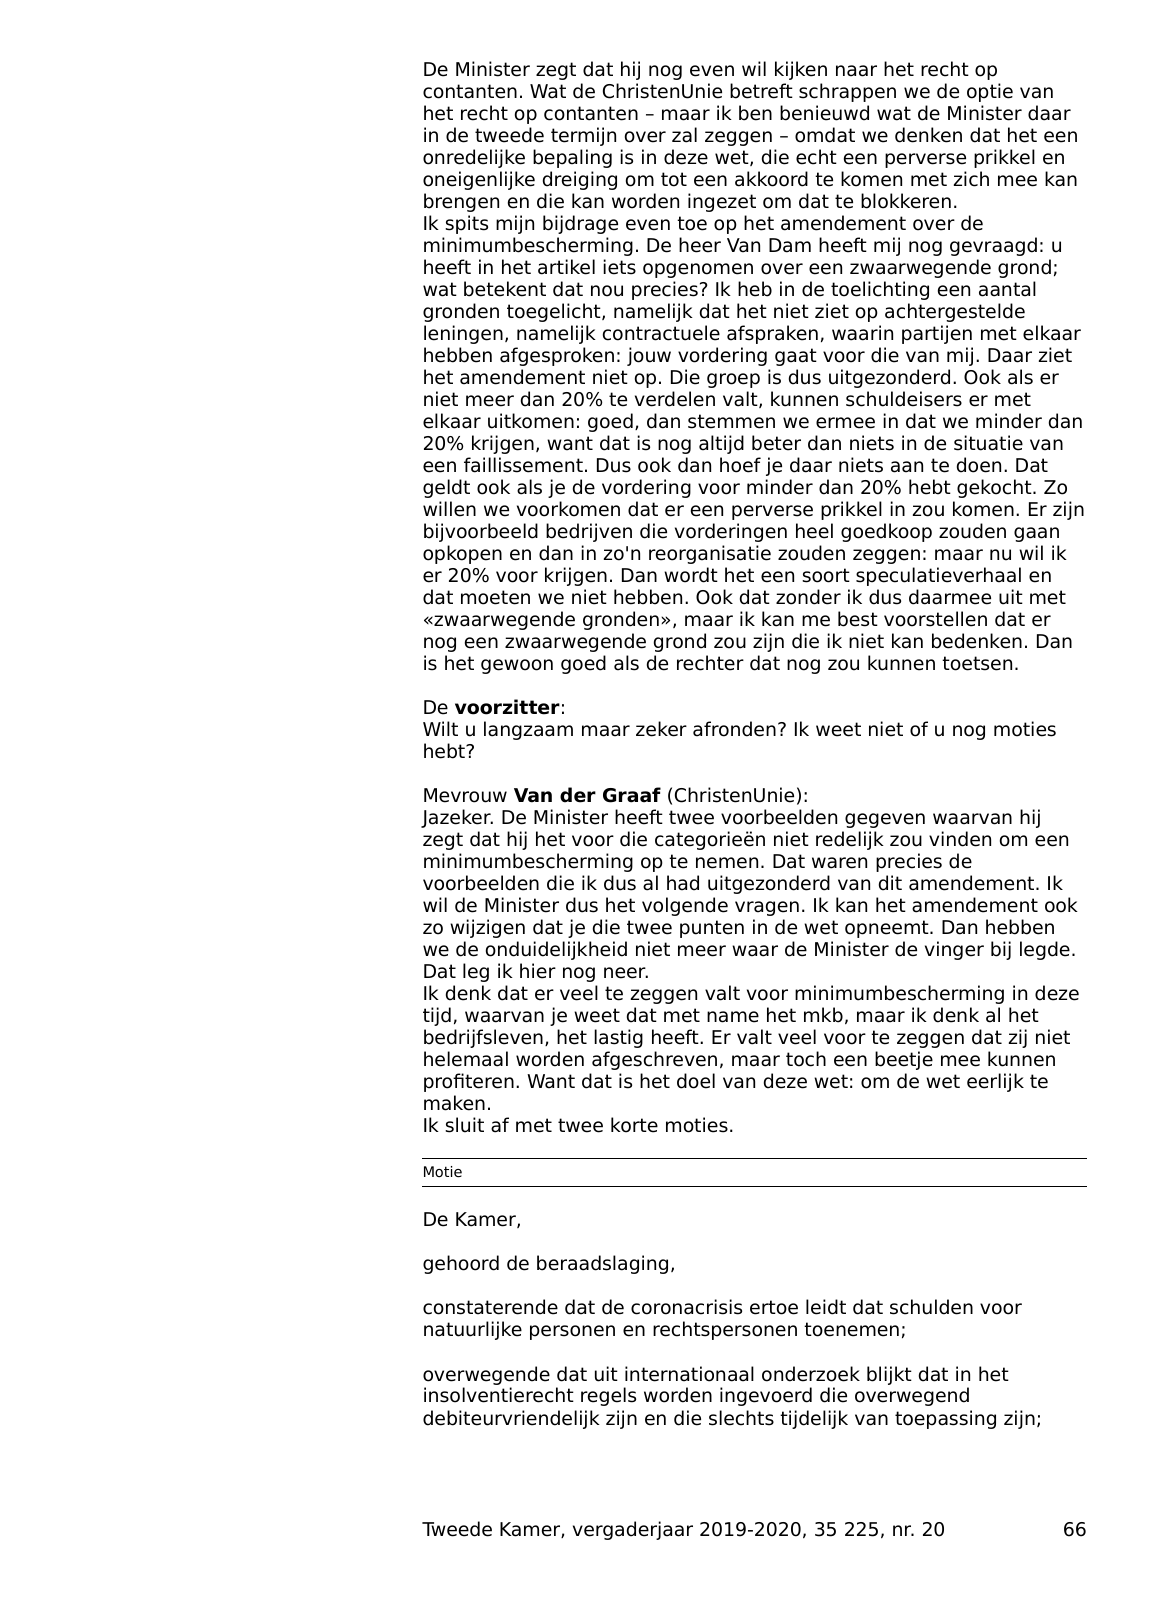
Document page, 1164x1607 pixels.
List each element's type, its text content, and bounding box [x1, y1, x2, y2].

text constaterende dat de coronacrisis ertoe leidt dat schulden voor natuurlijke personen en rechtspersonen toenemen; [422, 1297, 1087, 1341]
text Wilt u langzaam maar zeker afronden? Ik weet niet of u nog moties hebt? [422, 719, 1087, 763]
text De Kamer, [422, 1209, 1087, 1231]
text Jazeker. De Minister heeft twee voorbeelden gegeven waarvan hij zegt dat hij het voor die categorieën niet redelijk zou vinden om een minimumbescherming op te nemen. Dat waren precies de voorbeelden die ik dus al had uitgezonderd van dit amendement. Ik wil de Minister dus het volgende vragen. Ik kan het amendement ook zo wijzigen dat je die twee punten in de wet opneemt. Dan hebben we de onduidelijkheid niet meer waar de Minister de vinger bij legde. Dat leg ik hier nog neer. [422, 807, 1087, 983]
text Ik spits mijn bijdrage even toe op het amendement over de minimumbescherming. De heer Van Dam heeft mij nog gevraagd: u heeft in het artikel iets opgenomen over een zwaarwegende grond; wat betekent dat nou precies? Ik heb in de toelichting een aantal gronden toegelicht, namelijk dat het niet ziet op achtergestelde leningen, namelijk contractuele afspraken, waarin partijen met elkaar hebben afgesproken: jouw vordering gaat voor die van mij. Daar ziet het amendement niet op. Die groep is dus uitgezonderd. Ook als er niet meer dan 20% te verdelen valt, kunnen schuldeisers er met elkaar uitkomen: goed, dan stemmen we ermee in dat we minder dan 20% krijgen, want dat is nog altijd beter dan niets in de situatie van een faillissement. Dus ook dan hoef je daar niets aan te doen. Dat geldt ook als je de vordering voor minder dan 20% hebt gekocht. Zo willen we voorkomen dat er een perverse prikkel in zou komen. Er zijn bijvoorbeeld bedrijven die vorderingen heel goedkoop zouden gaan opkopen en dan in zo'n reorganisatie zouden zeggen: maar nu wil ik er 20% voor krijgen. Dan wordt het een soort speculatieverhaal en dat moeten we niet hebben. Ook dat zonder ik dus daarmee uit met «zwaarwegende gronden», maar ik kan me best voorstellen dat er nog een zwaarwegende grond zou zijn die ik niet kan bedenken. Dan is het gewoon goed als de rechter dat nog zou kunnen toetsen. [422, 213, 1087, 674]
text overwegende dat uit internationaal onderzoek blijkt dat in het insolventierecht regels worden ingevoerd die overwegend debiteurvriendelijk zijn en die slechts tijdelijk van toepassing zijn; [422, 1363, 1087, 1429]
text De Minister zegt dat hij nog even wil kijken naar het recht op contanten. Wat de ChristenUnie betreft schrappen we de optie van het recht op contanten – maar ik ben benieuwd wat de Minister daar in de tweede termijn over zal zeggen – omdat we denken dat het een onredelijke bepaling is in deze wet, die echt een perverse prikkel en oneigenlijke dreiging om tot een akkoord te komen met zich mee kan brengen en die kan worden ingezet om dat te blokkeren. [422, 59, 1087, 213]
text De voorzitter: [422, 697, 1087, 719]
text Mevrouw Van der Graaf (ChristenUnie): [422, 785, 1087, 807]
text Ik denk dat er veel te zeggen valt voor minimumbescherming in deze tijd, waarvan je weet dat met name het mkb, maar ik denk al het bedrijfsleven, het lastig heeft. Er valt veel voor te zeggen dat zij niet helemaal worden afgeschreven, maar toch een beetje mee kunnen profiteren. Want dat is het doel van deze wet: om de wet eerlijk te maken. [422, 983, 1087, 1114]
table_header Motie [422, 1159, 1087, 1186]
text Ik sluit af met twee korte moties. [422, 1114, 1087, 1136]
text gehoord de beraadslaging, [422, 1253, 1087, 1275]
